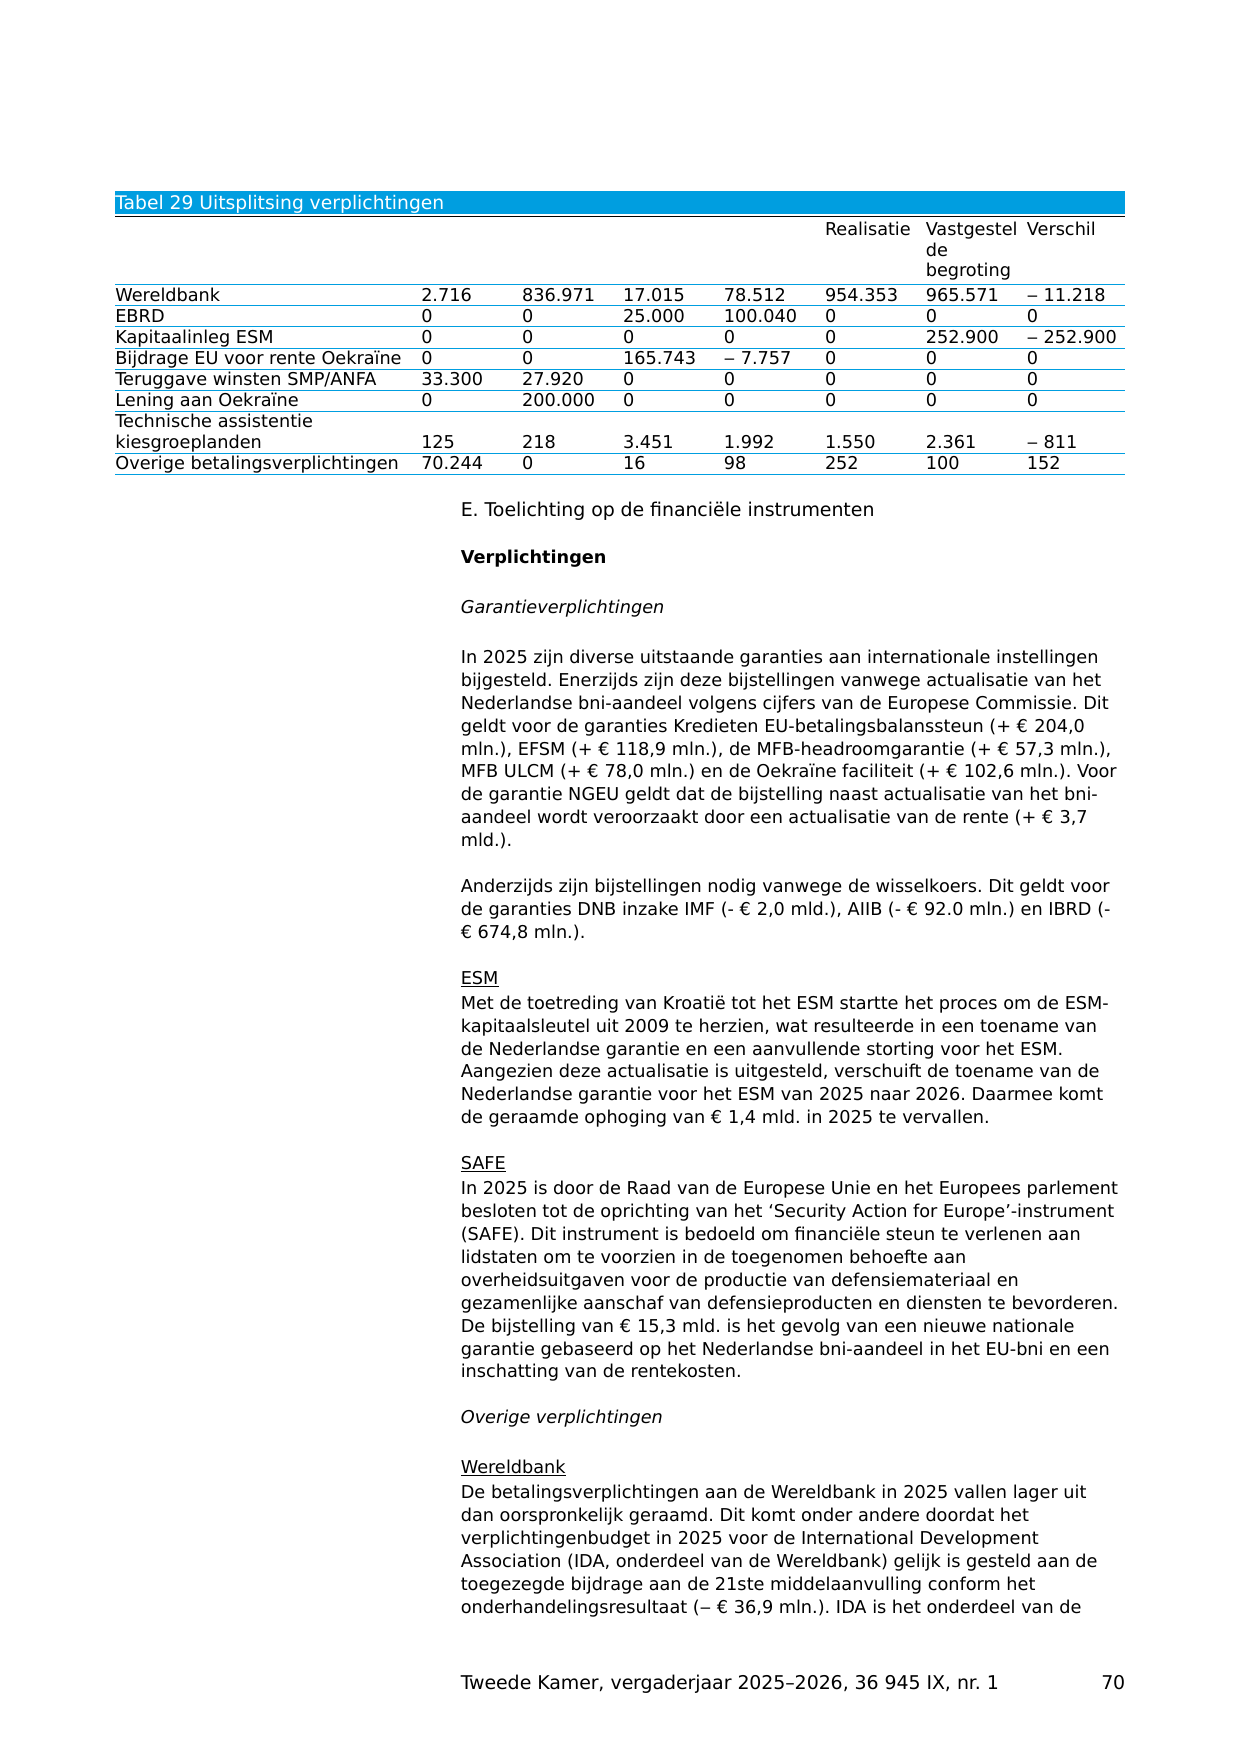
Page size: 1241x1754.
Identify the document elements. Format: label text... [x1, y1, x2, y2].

table_cell 252.900 [923, 327, 1024, 347]
table_cell 0 [1024, 349, 1125, 368]
table_cell 0 [721, 391, 822, 411]
text De betalingsverplichtingen aan de Wereldbank in 2025 vallen lager uit dan oorspronkelijk geraamd. Dit komt onder andere doordat het verplichtingenbudget in 2025 voor de International Development Association (IDA, onderdeel van de Wereldbank) gelijk is gesteld aan de toegezegde bijdrage aan de 21ste middelaanvulling conform het onderhandelingsresultaat (‒ € 36,9 mln.). IDA is het onderdeel van de [461, 1480, 1125, 1618]
text Met de toetreding van Kroatië tot het ESM startte het proces om de ESM-kapitaalsleutel uit 2009 te herzien, wat resulteerde in een toename van de Nederlandse garantie en een aanvullende storting voor het ESM. Aangezien deze actualisatie is uitgesteld, verschuift de toename van de Nederlandse garantie voor het ESM van 2025 naar 2026. Daarmee komt de geraamde ophoging van € 1,4 mld. in 2025 te vervallen. [461, 991, 1125, 1128]
table_cell 0 [822, 306, 923, 326]
text In 2025 zijn diverse uitstaande garanties aan internationale instellingen bijgesteld. Enerzijds zijn deze bijstellingen vanwege actualisatie van het Nederlandse bni-aandeel volgens cijfers van de Europese Commissie. Dit geldt voor de garanties Kredieten EU-betalingsbalanssteun (+ € 204,0 mln.), EFSM (+ € 118,9 mln.), de MFB-headroomgarantie (+ € 57,3 mln.), MFB ULCM (+ € 78,0 mln.) en de Oekraïne faciliteit (+ € 102,6 mln.). Voor de garantie NGEU geldt dat de bijstelling naast actualisatie van het bni-aandeel wordt veroorzaakt door een actualisatie van de rente (+ € 3,7 mld.). [461, 645, 1125, 851]
text SAFE [461, 1151, 1125, 1174]
table_cell 0 [519, 306, 620, 326]
table_cell 0 [822, 370, 923, 390]
table_cell 16 [620, 454, 721, 474]
table_cell 0 [923, 370, 1024, 390]
table_cell 0 [519, 349, 620, 368]
table_cell 0 [822, 391, 923, 411]
table_cell 218 [519, 412, 620, 453]
table_cell Realisatie [822, 217, 923, 284]
table_cell 1.992 [721, 412, 822, 453]
table_cell 0 [721, 370, 822, 390]
table_cell 2.361 [923, 412, 1024, 453]
table_cell 0 [1024, 370, 1125, 390]
table_cell 33.300 [418, 370, 519, 390]
text In 2025 is door de Raad van de Europese Unie en het Europees parlement besloten tot de oprichting van het ‘Security Action for Europe’-instrument (SAFE). Dit instrument is bedoeld om financiële steun te verlenen aan lidstaten om te voorzien in de toegenomen behoefte aan overheidsuitgaven voor de productie van defensiemateriaal en gezamenlijke aanschaf van defensieproducten en diensten te bevorderen. De bijstelling van € 15,3 mld. is het gevolg van een nieuwe nationale garantie gebaseerd op het Nederlandse bni-aandeel in het EU-bni en een inschatting van de rentekosten. [461, 1176, 1125, 1382]
table_cell 1.550 [822, 412, 923, 453]
table_cell 0 [620, 370, 721, 390]
table_cell 2.716 [418, 285, 519, 305]
table_cell 152 [1024, 454, 1125, 474]
text Anderzijds zijn bijstellingen nodig vanwege de wisselkoers. Dit geldt voor de garanties DNB inzake IMF (- € 2,0 mld.), AIIB (- € 92.0 mln.) en IBRD (- € 674,8 mln.). [461, 874, 1125, 943]
table_cell 100.040 [721, 306, 822, 326]
table_cell 0 [1024, 306, 1125, 326]
table_cell 0 [620, 391, 721, 411]
table_cell 100 [923, 454, 1024, 474]
table_cell [115, 217, 418, 284]
table_cell 965.571 [923, 285, 1024, 305]
table_cell 0 [721, 327, 822, 347]
table_cell 0 [822, 349, 923, 368]
table_cell ‒ 811 [1024, 412, 1125, 453]
table_cell EBRD [115, 306, 418, 326]
table_cell Vastgestelde begroting [923, 217, 1024, 284]
table_cell 165.743 [620, 349, 721, 368]
table_cell 0 [923, 306, 1024, 326]
title E. Toelichting op de financiële instrumenten [461, 499, 1125, 521]
table_cell [620, 217, 721, 284]
text Verplichtingen [461, 545, 1125, 568]
table_cell 0 [519, 327, 620, 347]
table_cell 954.353 [822, 285, 923, 305]
table_cell 27.920 [519, 370, 620, 390]
table_cell [519, 217, 620, 284]
table_cell Wereldbank [115, 285, 418, 305]
table_cell [721, 217, 822, 284]
table_cell 0 [1024, 391, 1125, 411]
table_cell 78.512 [721, 285, 822, 305]
table_cell Overige betalingsverplichtingen [115, 454, 418, 474]
table_cell 0 [620, 327, 721, 347]
table_cell 0 [923, 391, 1024, 411]
table_cell ‒ 11.218 [1024, 285, 1125, 305]
table_cell Lening aan Oekraïne [115, 391, 418, 411]
text ESM [461, 966, 1125, 989]
table_cell 25.000 [620, 306, 721, 326]
table_cell 3.451 [620, 412, 721, 453]
table_cell [418, 217, 519, 284]
table_cell 0 [418, 327, 519, 347]
table_cell 0 [418, 391, 519, 411]
text Wereldbank [461, 1455, 1125, 1478]
table_cell 836.971 [519, 285, 620, 305]
table_cell 125 [418, 412, 519, 453]
table_cell 0 [418, 306, 519, 326]
table_cell Teruggave winsten SMP/ANFA [115, 370, 418, 390]
text Overige verplichtingen [461, 1405, 1125, 1428]
table_cell ‒ 252.900 [1024, 327, 1125, 347]
table_cell 200.000 [519, 391, 620, 411]
text Garantieverplichtingen [461, 595, 1125, 618]
table_cell 252 [822, 454, 923, 474]
table_cell ‒ 7.757 [721, 349, 822, 368]
table_cell 70.244 [418, 454, 519, 474]
table_cell Bijdrage EU voor rente Oekraïne [115, 349, 418, 368]
table_cell Technische assistentie kiesgroeplanden [115, 412, 418, 453]
table_cell 98 [721, 454, 822, 474]
table_cell 0 [519, 454, 620, 474]
table_cell 0 [923, 349, 1024, 368]
table_cell 17.015 [620, 285, 721, 305]
table_cell 0 [418, 349, 519, 368]
table_cell Kapitaalinleg ESM [115, 327, 418, 347]
table_cell 0 [822, 327, 923, 347]
table_cell Verschil [1024, 217, 1125, 284]
